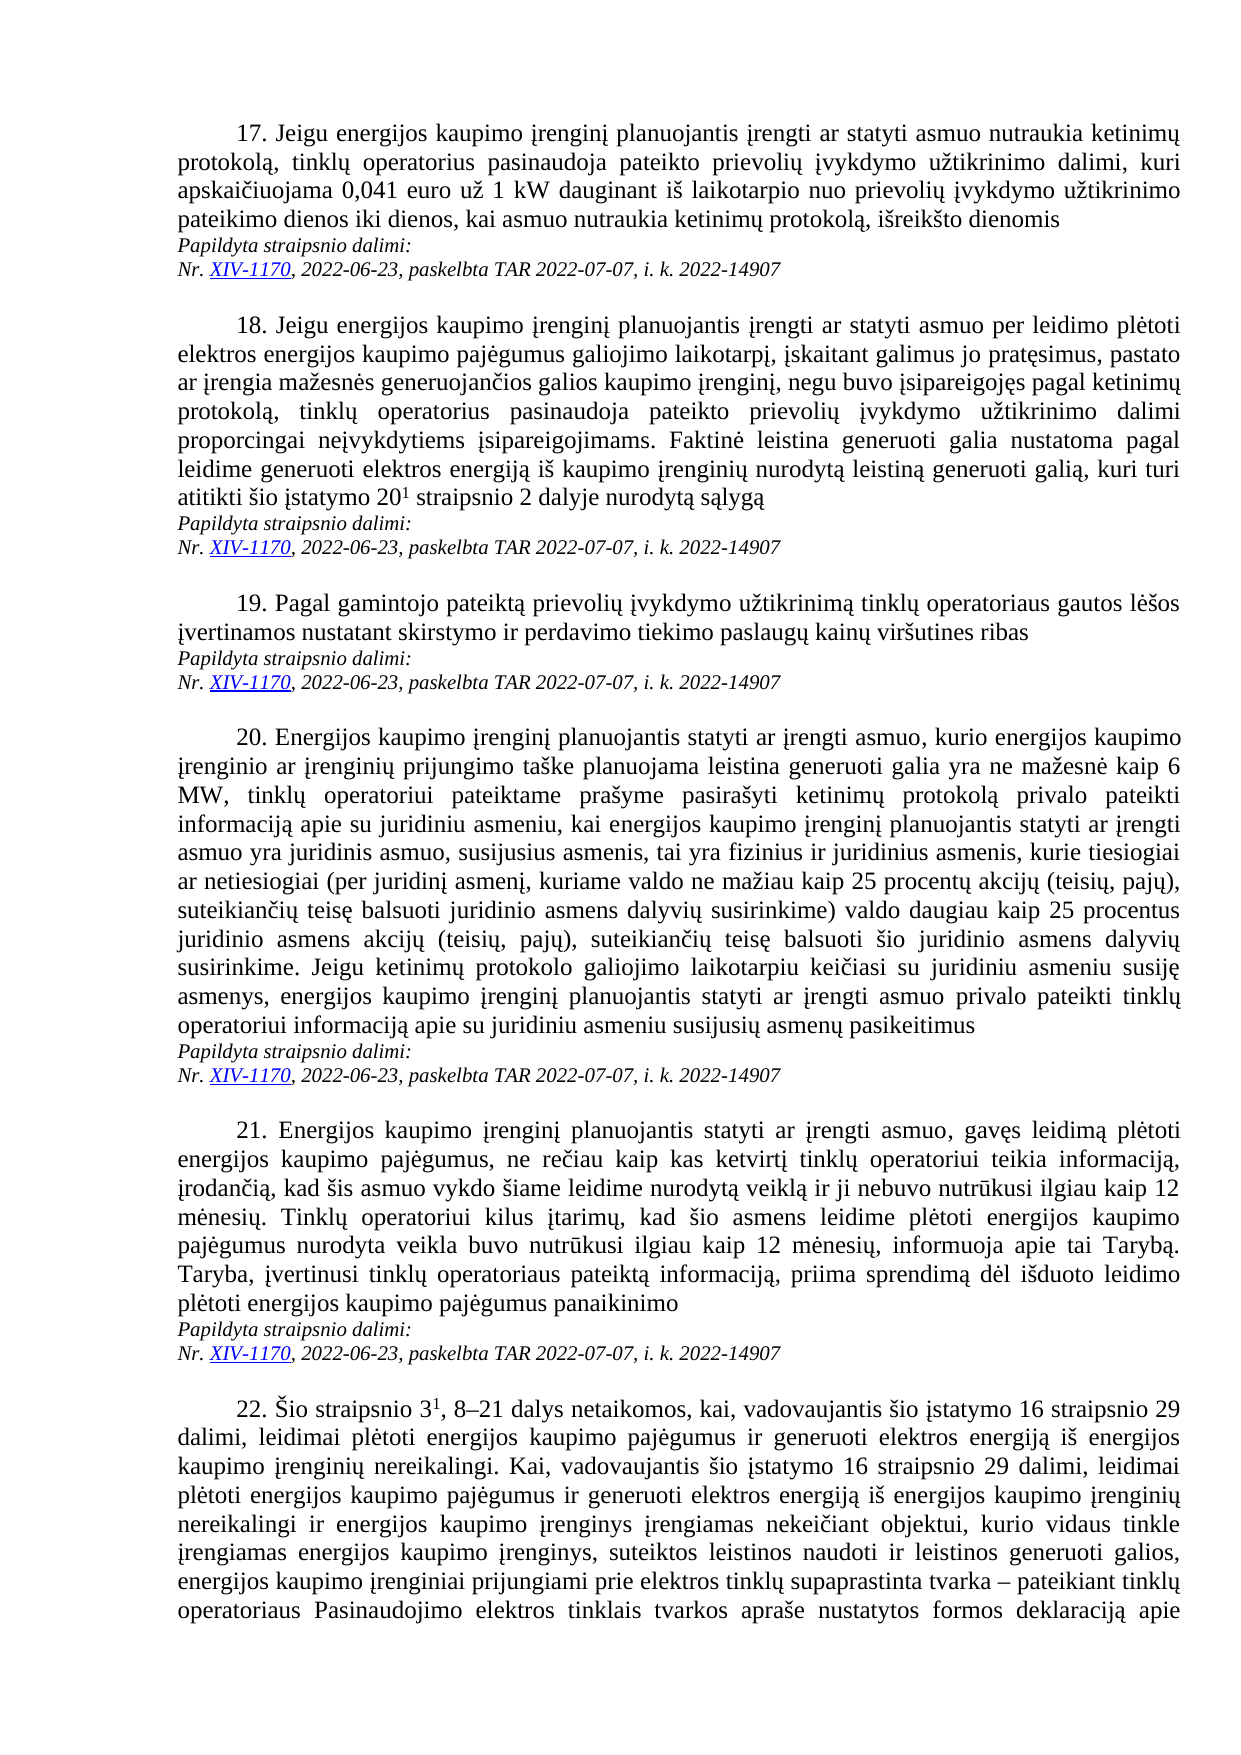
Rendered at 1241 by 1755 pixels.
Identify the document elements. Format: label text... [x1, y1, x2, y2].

text Nr. XIV-1170, 2022-06-23, paskelbta TAR 2022-07-07, i. k. 2022-14907 [177, 535, 1181, 559]
text 22. Šio straipsnio 31, 8–21 dalys netaikomos, kai, vadovaujantis šio įstatymo 16 straipsnio 29 dalimi, leidimai plėtoti energijos kaupimo pajėgumus ir generuoti elektros energiją iš energijos kaupimo įrenginių nereikalingi. Kai, vadovaujantis šio įstatymo 16 straipsnio 29 dalimi, leidimai plėtoti energijos kaupimo pajėgumus ir generuoti elektros energiją iš energijos kaupimo įrenginių nereikalingi ir energijos kaupimo įrenginys įrengiamas nekeičiant objektui, kurio vidaus tinkle įrengiamas energijos kaupimo įrenginys, suteiktos leistinos naudoti ir leistinos generuoti galios, energijos kaupimo įrenginiai prijungiami prie elektros tinklų supaprastinta tvarka – pateikiant tinklų operatoriaus Pasinaudojimo elektros tinklais tvarkos apraše nustatytos formos deklaraciją apie [177, 1394, 1181, 1624]
text Nr. XIV-1170, 2022-06-23, paskelbta TAR 2022-07-07, i. k. 2022-14907 [177, 670, 1181, 694]
text Nr. XIV-1170, 2022-06-23, paskelbta TAR 2022-07-07, i. k. 2022-14907 [177, 1341, 1181, 1365]
text 17. Jeigu energijos kaupimo įrenginį planuojantis įrengti ar statyti asmuo nutraukia ketinimų protokolą, tinklų operatorius pasinaudoja pateikto prievolių įvykdymo užtikrinimo dalimi, kuri apskaičiuojama 0,041 euro už 1 kW dauginant iš laikotarpio nuo prievolių įvykdymo užtikrinimo pateikimo dienos iki dienos, kai asmuo nutraukia ketinimų protokolą, išreikšto dienomis [177, 118, 1181, 233]
text 21. Energijos kaupimo įrenginį planuojantis statyti ar įrengti asmuo, gavęs leidimą plėtoti energijos kaupimo pajėgumus, ne rečiau kaip kas ketvirtį tinklų operatoriui teikia informaciją, įrodančią, kad šis asmuo vykdo šiame leidime nurodytą veiklą ir ji nebuvo nutrūkusi ilgiau kaip 12 mėnesių. Tinklų operatoriui kilus įtarimų, kad šio asmens leidime plėtoti energijos kaupimo pajėgumus nurodyta veikla buvo nutrūkusi ilgiau kaip 12 mėnesių, informuoja apie tai Tarybą. Taryba, įvertinusi tinklų operatoriaus pateiktą informaciją, priima sprendimą dėl išduoto leidimo plėtoti energijos kaupimo pajėgumus panaikinimo [177, 1116, 1181, 1317]
text Papildyta straipsnio dalimi: [177, 511, 1181, 535]
text Papildyta straipsnio dalimi: [177, 1039, 1181, 1063]
text Papildyta straipsnio dalimi: [177, 646, 1181, 670]
text 20. Energijos kaupimo įrenginį planuojantis statyti ar įrengti asmuo, kurio energijos kaupimo įrenginio ar įrenginių prijungimo taške planuojama leistina generuoti galia yra ne mažesnė kaip 6 MW, tinklų operatoriui pateiktame prašyme pasirašyti ketinimų protokolą privalo pateikti informaciją apie su juridiniu asmeniu, kai energijos kaupimo įrenginį planuojantis statyti ar įrengti asmuo yra juridinis asmuo, susijusius asmenis, tai yra fizinius ir juridinius asmenis, kurie tiesiogiai ar netiesiogiai (per juridinį asmenį, kuriame valdo ne mažiau kaip 25 procentų akcijų (teisių, pajų), suteikiančių teisę balsuoti juridinio asmens dalyvių susirinkime) valdo daugiau kaip 25 procentus juridinio asmens akcijų (teisių, pajų), suteikiančių teisę balsuoti šio juridinio asmens dalyvių susirinkime. Jeigu ketinimų protokolo galiojimo laikotarpiu keičiasi su juridiniu asmeniu susiję asmenys, energijos kaupimo įrenginį planuojantis statyti ar įrengti asmuo privalo pateikti tinklų operatoriui informaciją apie su juridiniu asmeniu susijusių asmenų pasikeitimus [177, 722, 1181, 1039]
text 18. Jeigu energijos kaupimo įrenginį planuojantis įrengti ar statyti asmuo per leidimo plėtoti elektros energijos kaupimo pajėgumus galiojimo laikotarpį, įskaitant galimus jo pratęsimus, pastato ar įrengia mažesnės generuojančios galios kaupimo įrenginį, negu buvo įsipareigojęs pagal ketinimų protokolą, tinklų operatorius pasinaudoja pateikto prievolių įvykdymo užtikrinimo dalimi proporcingai neįvykdytiems įsipareigojimams. Faktinė leistina generuoti galia nustatoma pagal leidime generuoti elektros energiją iš kaupimo įrenginių nurodytą leistiną generuoti galią, kuri turi atitikti šio įstatymo 201 straipsnio 2 dalyje nurodytą sąlygą [177, 310, 1181, 511]
text Nr. XIV-1170, 2022-06-23, paskelbta TAR 2022-07-07, i. k. 2022-14907 [177, 257, 1181, 281]
text 19. Pagal gamintojo pateiktą prievolių įvykdymo užtikrinimą tinklų operatoriaus gautos lėšos įvertinamos nustatant skirstymo ir perdavimo tiekimo paslaugų kainų viršutines ribas [177, 588, 1181, 646]
text Papildyta straipsnio dalimi: [177, 233, 1181, 257]
text Nr. XIV-1170, 2022-06-23, paskelbta TAR 2022-07-07, i. k. 2022-14907 [177, 1063, 1181, 1087]
text Papildyta straipsnio dalimi: [177, 1317, 1181, 1341]
